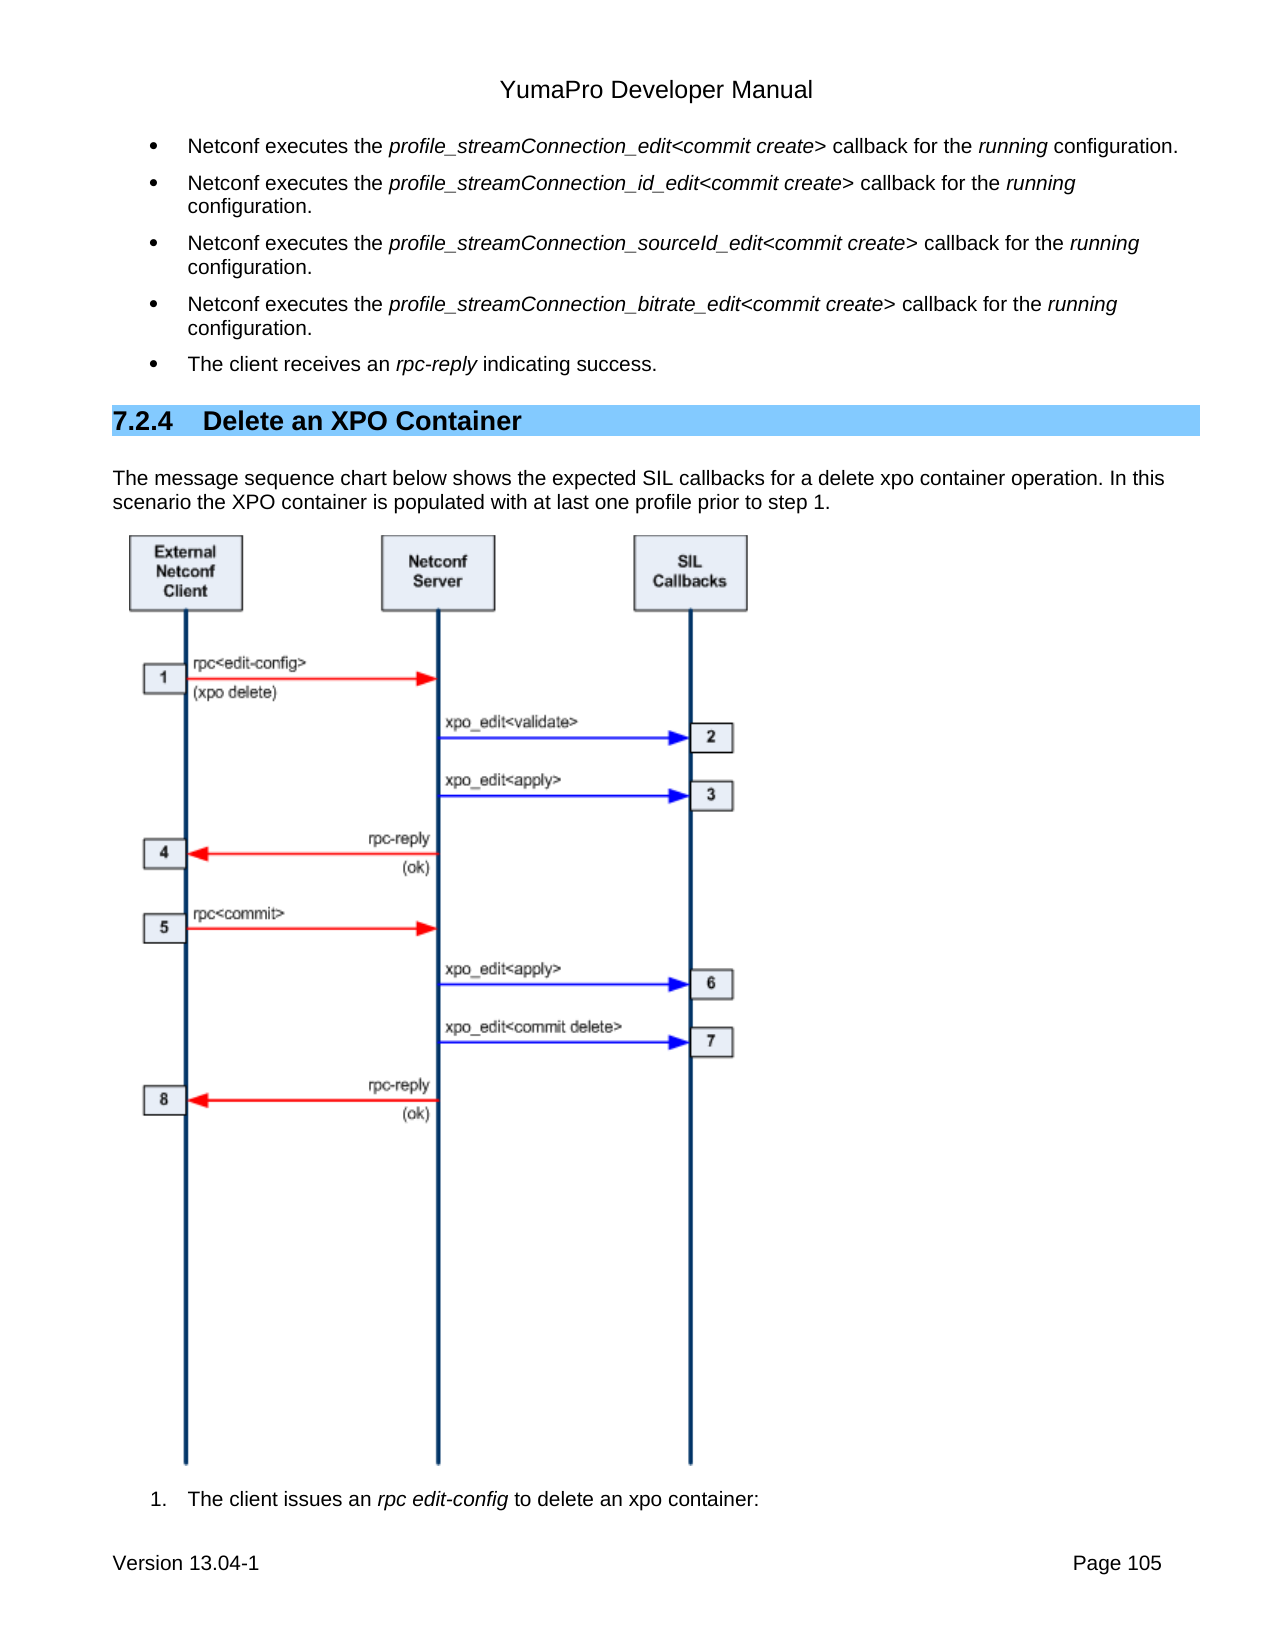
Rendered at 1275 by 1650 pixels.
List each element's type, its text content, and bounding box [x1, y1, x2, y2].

list The client issues an rpc edit-config to delete an xpo container: [150, 1487, 1200, 1511]
list Netconf executes the profile_streamConnection_bitrate_edit<commit create> callback for the running configuration. [150, 291, 1200, 339]
list The client receives an rpc-reply indicating success. [150, 352, 1200, 376]
list Netconf executes the profile_streamConnection_sourceId_edit<commit create> callback for the running configuration. [150, 231, 1200, 279]
list Netconf executes the profile_streamConnection_edit<commit create> callback for the running configuration. [150, 134, 1200, 158]
picture [129, 535, 748, 1466]
subtitle Delete an XPO Container [112, 405, 1200, 436]
text The message sequence chart below shows the expected SIL callbacks for a delete xpo container operation. In this scenario the XPO container is populated with at last one profile prior to step 1. [112, 466, 1200, 513]
list Netconf executes the profile_streamConnection_id_edit<commit create> callback for the running configuration. [150, 170, 1200, 218]
